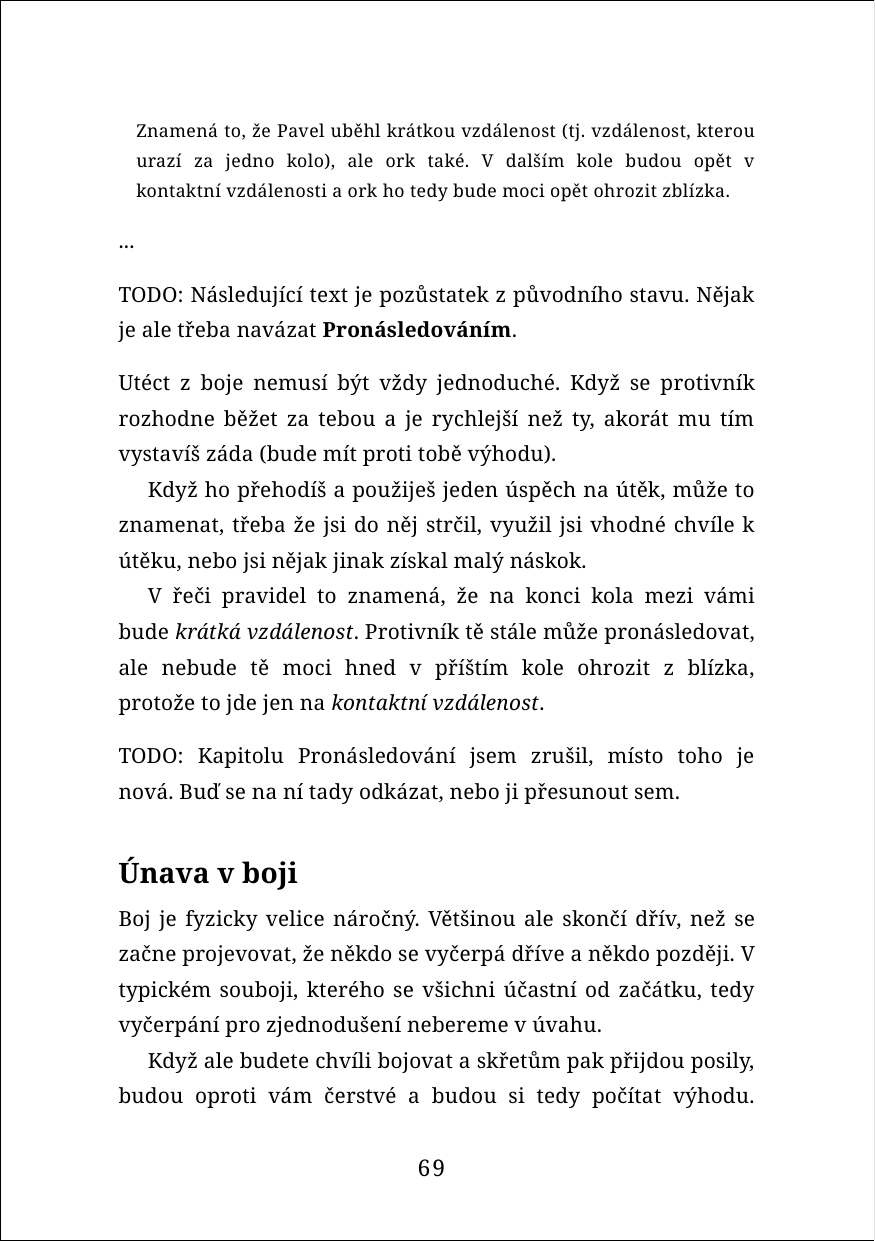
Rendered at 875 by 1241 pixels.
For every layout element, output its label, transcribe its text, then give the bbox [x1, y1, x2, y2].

text TODO: Kapitolu Pronásledování jsem zrušil, místo toho je nová. Buď se na ní tady odkázat, nebo ji přesunout sem. [118, 741, 756, 805]
subtitle Únava v boji [118, 854, 756, 892]
text TODO: Následující text je pozůstatek z původního stavu. Nějak je ale třeba navázat Pronásledováním. [118, 280, 756, 344]
text Utéct z boje nemusí být vždy jednoduché. Když se protivník rozhodne běžet za tebou a je rychlejší než ty, akorát mu tím vystavíš záda (bude mít proti tobě výhodu). Když ho přehodíš a použiješ jeden úspěch na útěk, může to znamenat, třeba že jsi do něj strčil, využil jsi vhodné chvíle k útěku, nebo jsi nějak jinak získal malý náskok. V řeči pravidel to znamená, že na konci kola mezi vámi bude krátká vzdálenost. Protivník tě stále může pronásledovat, ale nebude tě moci hned v příštím kole ohrozit z blízka, protože to jde jen na kontaktní vzdálenost. [118, 368, 756, 717]
text Boj je fyzicky velice náročný. Většinou ale skončí dřív, než se začne projevovat, že někdo se vyčerpá dříve a někdo později. V typickém souboji, kterého se všichni účastní od začátku, tedy vyčerpání pro zjednodušení nebereme v úvahu. Když ale budete chvíli bojovat a skřetům pak přijdou posily, budou oproti vám čerstvé a budou si tedy počítat výhodu. [118, 904, 756, 1110]
text ... [118, 227, 756, 255]
text Znamená to, že Pavel uběhl krátkou vzdálenost (tj. vzdálenost, kterou urazí za jedno kolo), ale ork také. V dalším kole budou opět v kontaktní vzdálenosti a ork ho tedy bude moci opět ohrozit zblízka. [136, 118, 756, 203]
